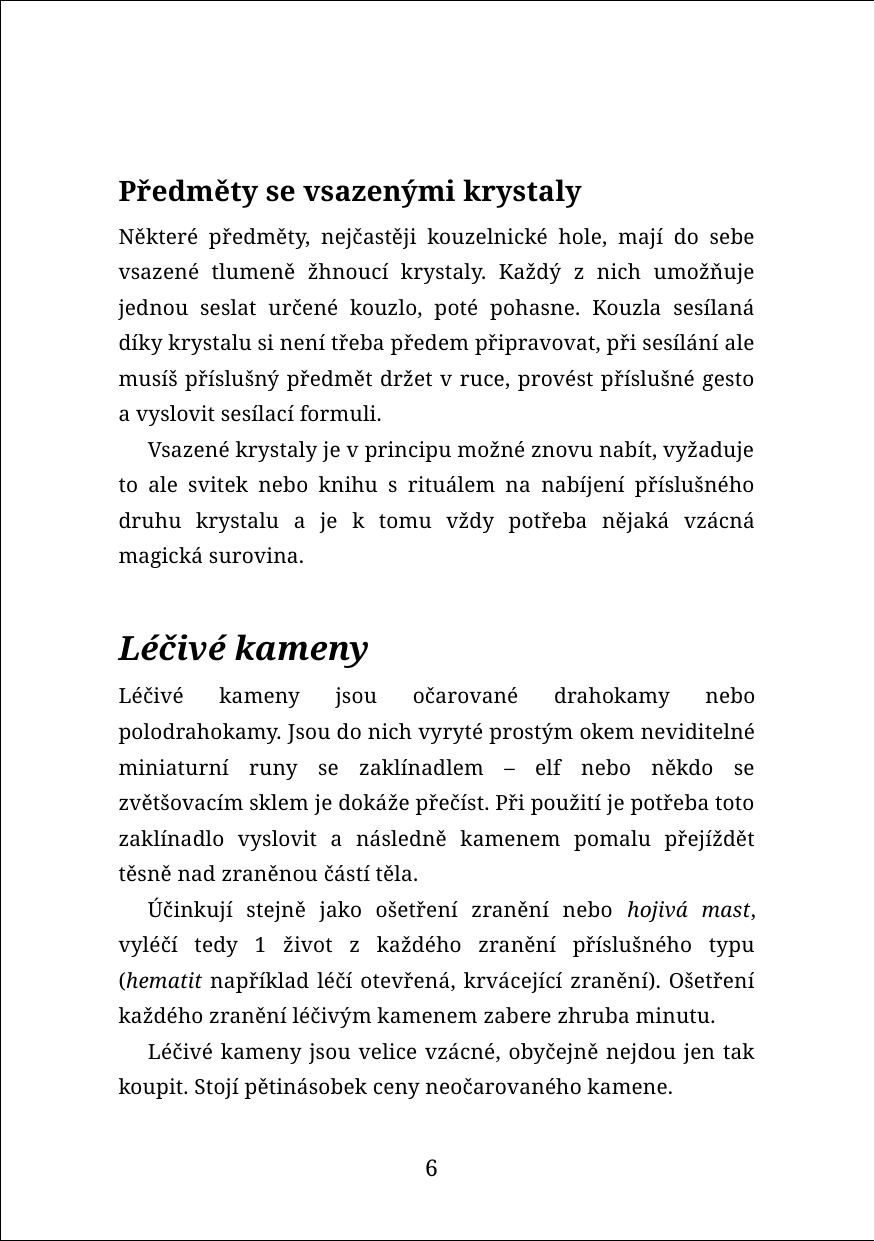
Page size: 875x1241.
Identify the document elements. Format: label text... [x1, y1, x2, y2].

subtitle Předměty se vsazenými krystaly [118, 172, 756, 210]
text Léčivé kameny jsou očarované drahokamy nebo polodrahokamy. Jsou do nich vyryté prostým okem neviditelné miniaturní runy se zaklínadlem – elf nebo někdo se zvětšovacím sklem je dokáže přečíst. Při použití je potřeba toto zaklínadlo vyslovit a následně kamenem pomalu přejíždět těsně nad zraněnou částí těla. Účinkují stejně jako ošetření zranění nebo hojivá mast, vyléčí tedy 1 život z každého zranění příslušného typu (hematit například léčí otevřená, krvácející zranění). Ošetření každého zranění léčivým kamenem zabere zhruba minutu. Léčivé kameny jsou velice vzácné, obyčejně nejdou jen tak koupit. Stojí pětinásobek ceny neočarovaného kamene. [118, 682, 756, 1101]
subtitle Léčivé kameny [118, 624, 756, 670]
text Některé předměty, nejčastěji kouzelnické hole, mají do sebe vsazené tlumeně žhnoucí krystaly. Každý z nich umožňuje jednou seslat určené kouzlo, poté pohasne. Kouzla sesílaná díky krystalu si není třeba předem připravovat, při sesílání ale musíš příslušný předmět držet v ruce, provést příslušné gesto a vyslovit sesílací formuli. Vsazené krystaly je v principu možné znovu nabít, vyžaduje to ale svitek nebo knihu s rituálem na nabíjení příslušného druhu krystalu a je k tomu vždy potřeba nějaká vzácná magická surovina. [118, 222, 756, 570]
